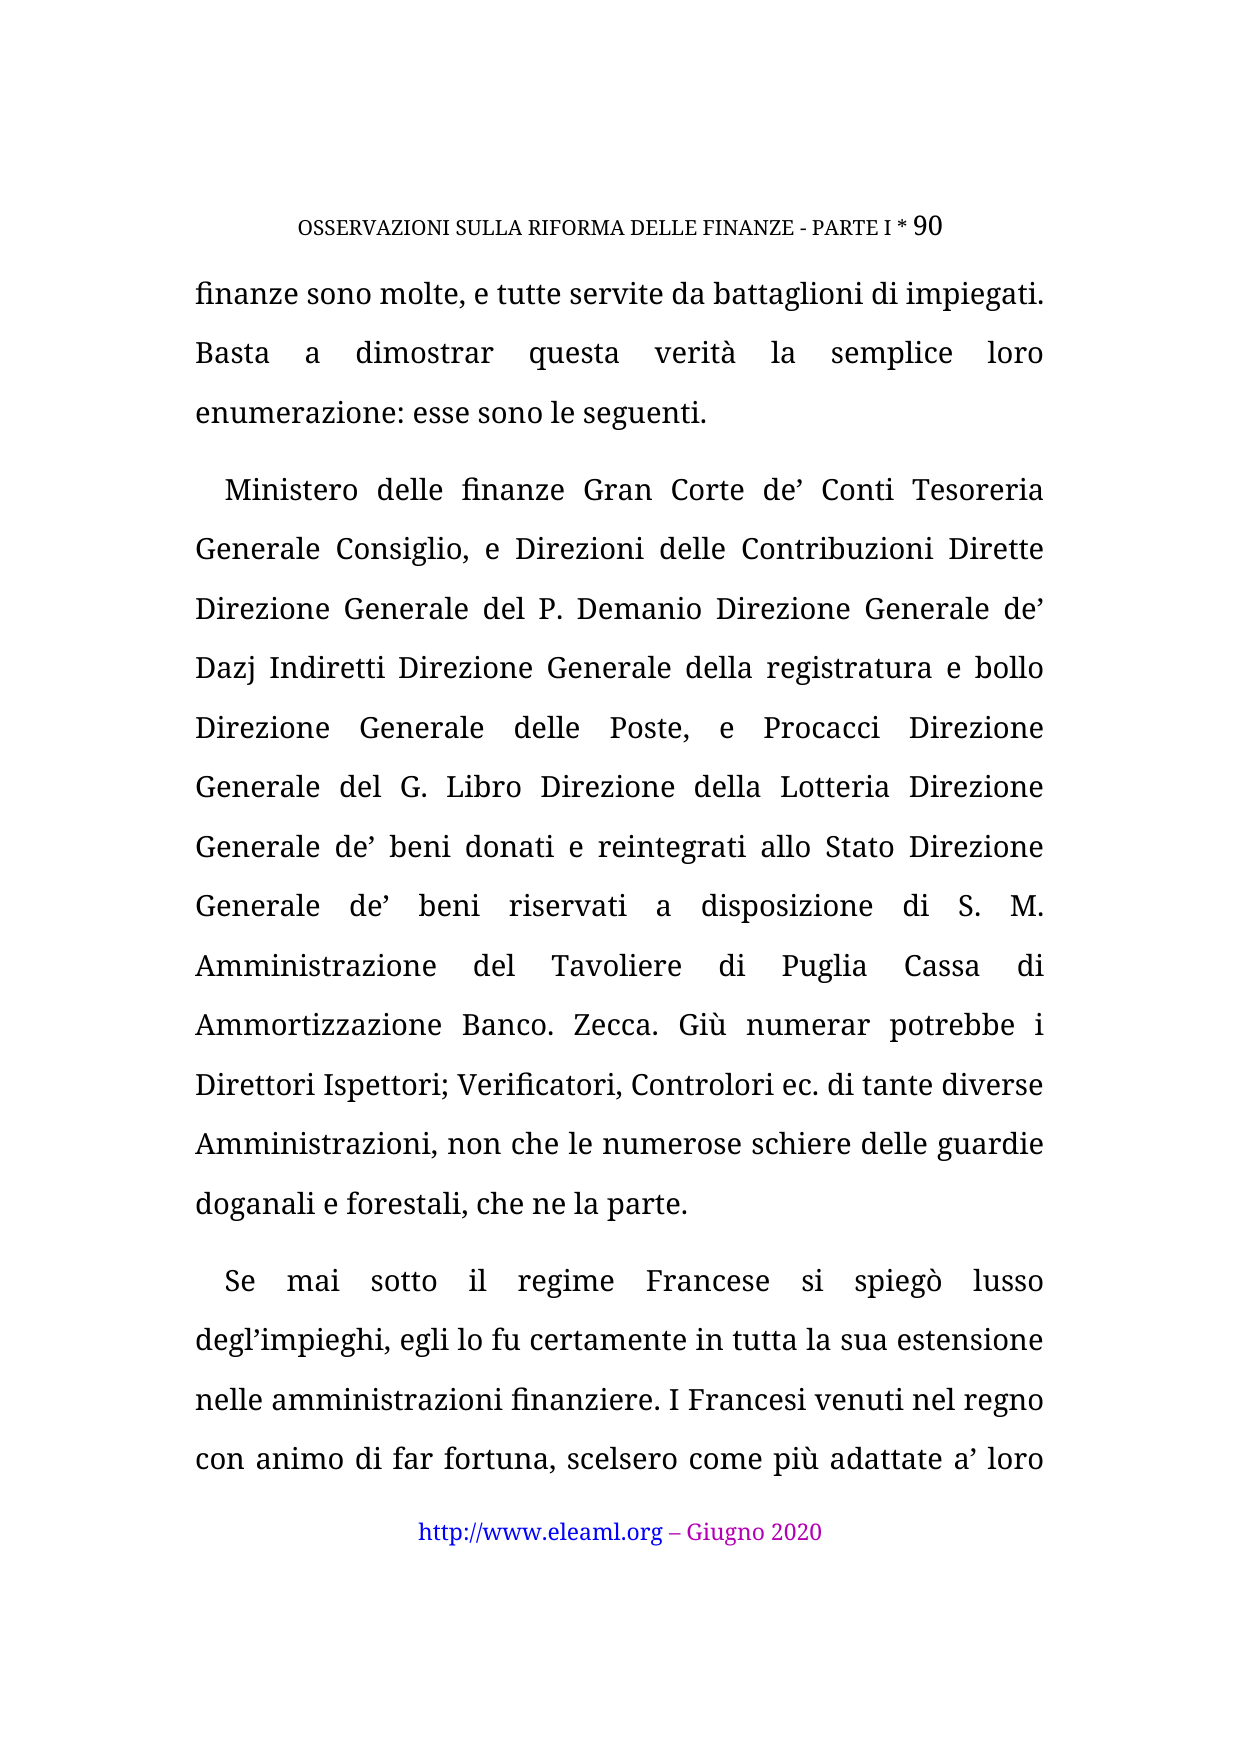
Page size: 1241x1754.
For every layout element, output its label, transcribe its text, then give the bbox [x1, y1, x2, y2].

text finanze sono molte, e tutte servite da battaglioni di impiegati. Basta a dimostrar questa verità la semplice loro enumerazione: esse sono le seguenti. [195, 273, 1045, 432]
text Ministero delle finanze Gran Corte de’ Conti Tesoreria Generale Consiglio, e Direzioni delle Contribuzioni Dirette Direzione Generale del P. Demanio Direzione Generale de’ Dazj Indiretti Direzione Generale della registratura e bollo Direzione Generale delle Poste, e Procacci Direzione Generale del G. Libro Direzione della Lotteria Direzione Generale de’ beni donati e reintegrati allo Stato Direzione Generale de’ beni riservati a disposizione di S. M. Amministrazione del Tavoliere di Puglia Cassa di Ammortizzazione Banco. Zecca. Giù numerar potrebbe i Direttori Ispettori; Verificatori, Controlori ec. di tante diverse Amministrazioni, non che le numerose schiere delle guardie doganali e forestali, che ne la parte. [195, 469, 1045, 1223]
text Se mai sotto il regime Francese si spiegò lusso degl’impieghi, egli lo fu certamente in tutta la sua estensione nelle amministrazioni finanziere. I Francesi venuti nel regno con animo di far fortuna, scelsero come più adattate a’ loro [195, 1260, 1045, 1478]
